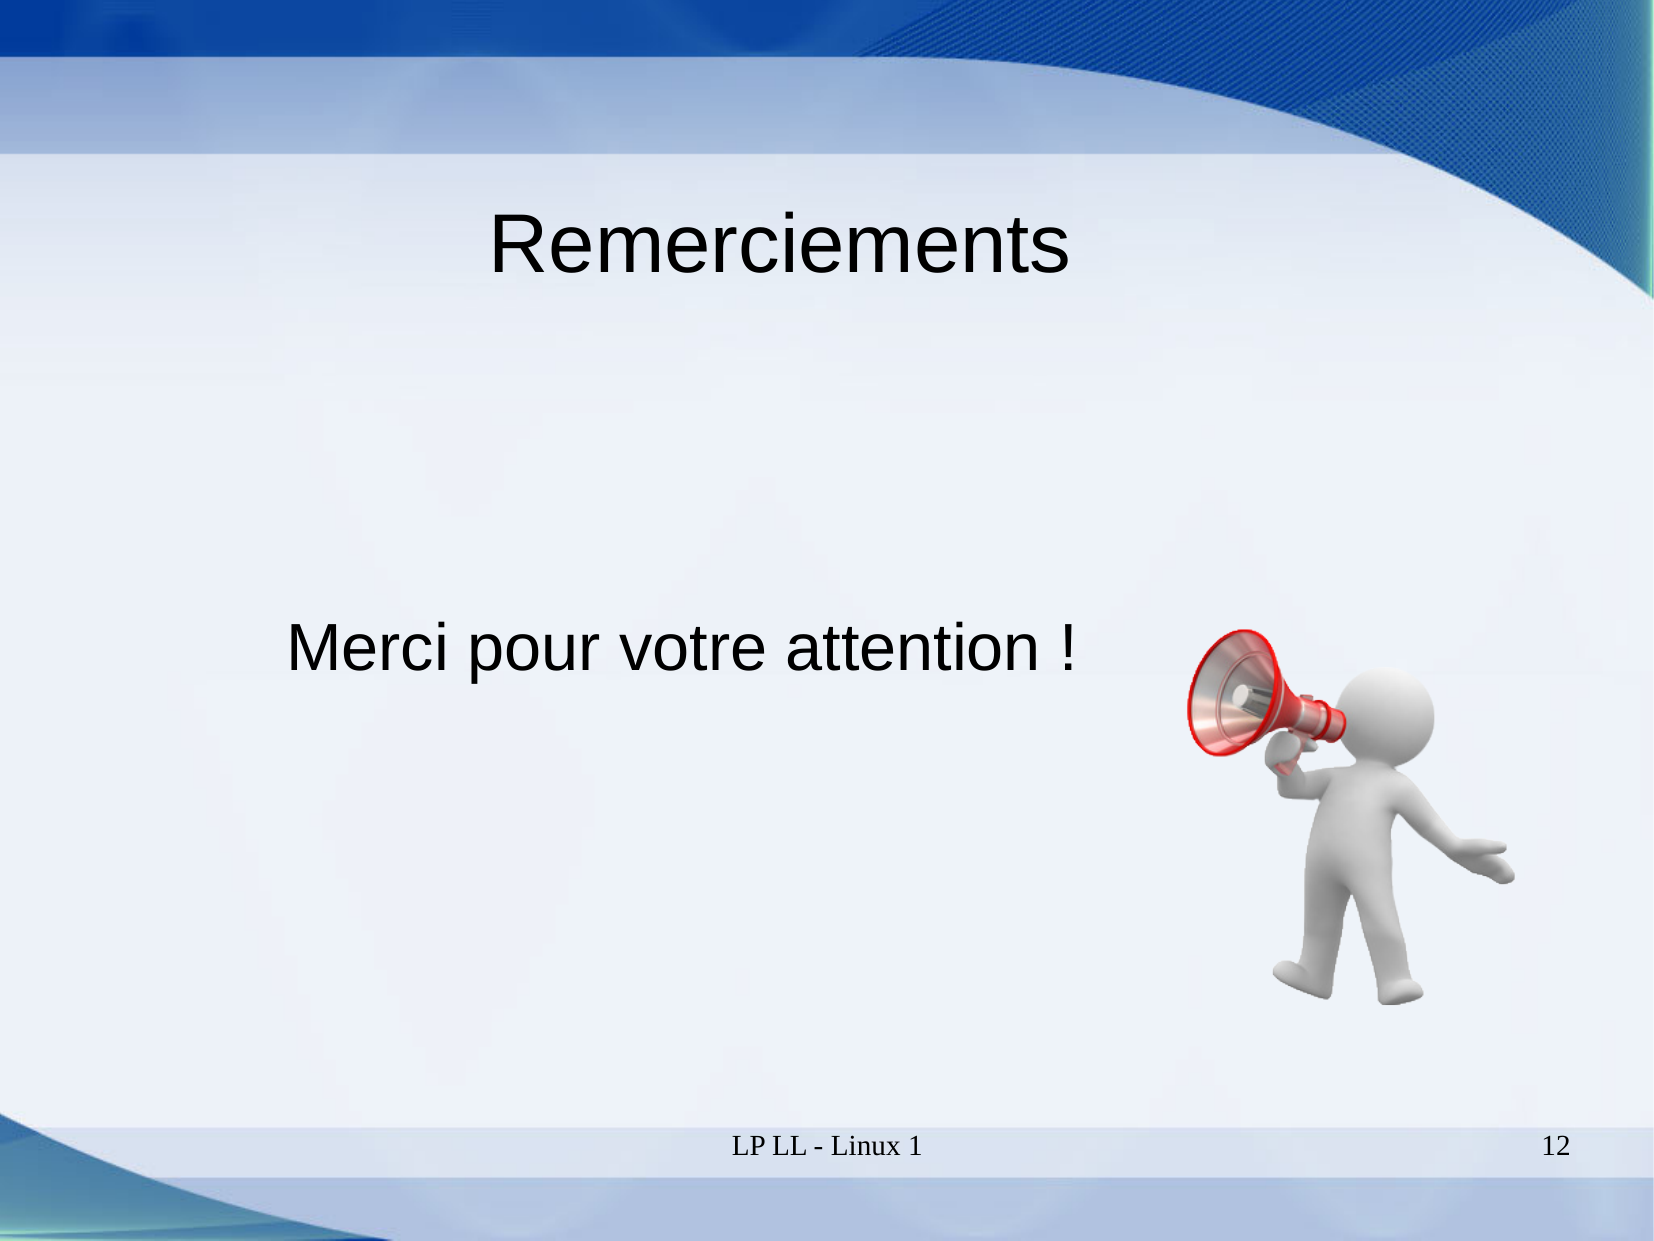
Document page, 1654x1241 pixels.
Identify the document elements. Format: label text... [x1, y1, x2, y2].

text_box Merci pour votre attention ! [271, 602, 1145, 692]
picture [0, 0, 1654, 1241]
text_box Remerciements [236, 144, 1325, 343]
